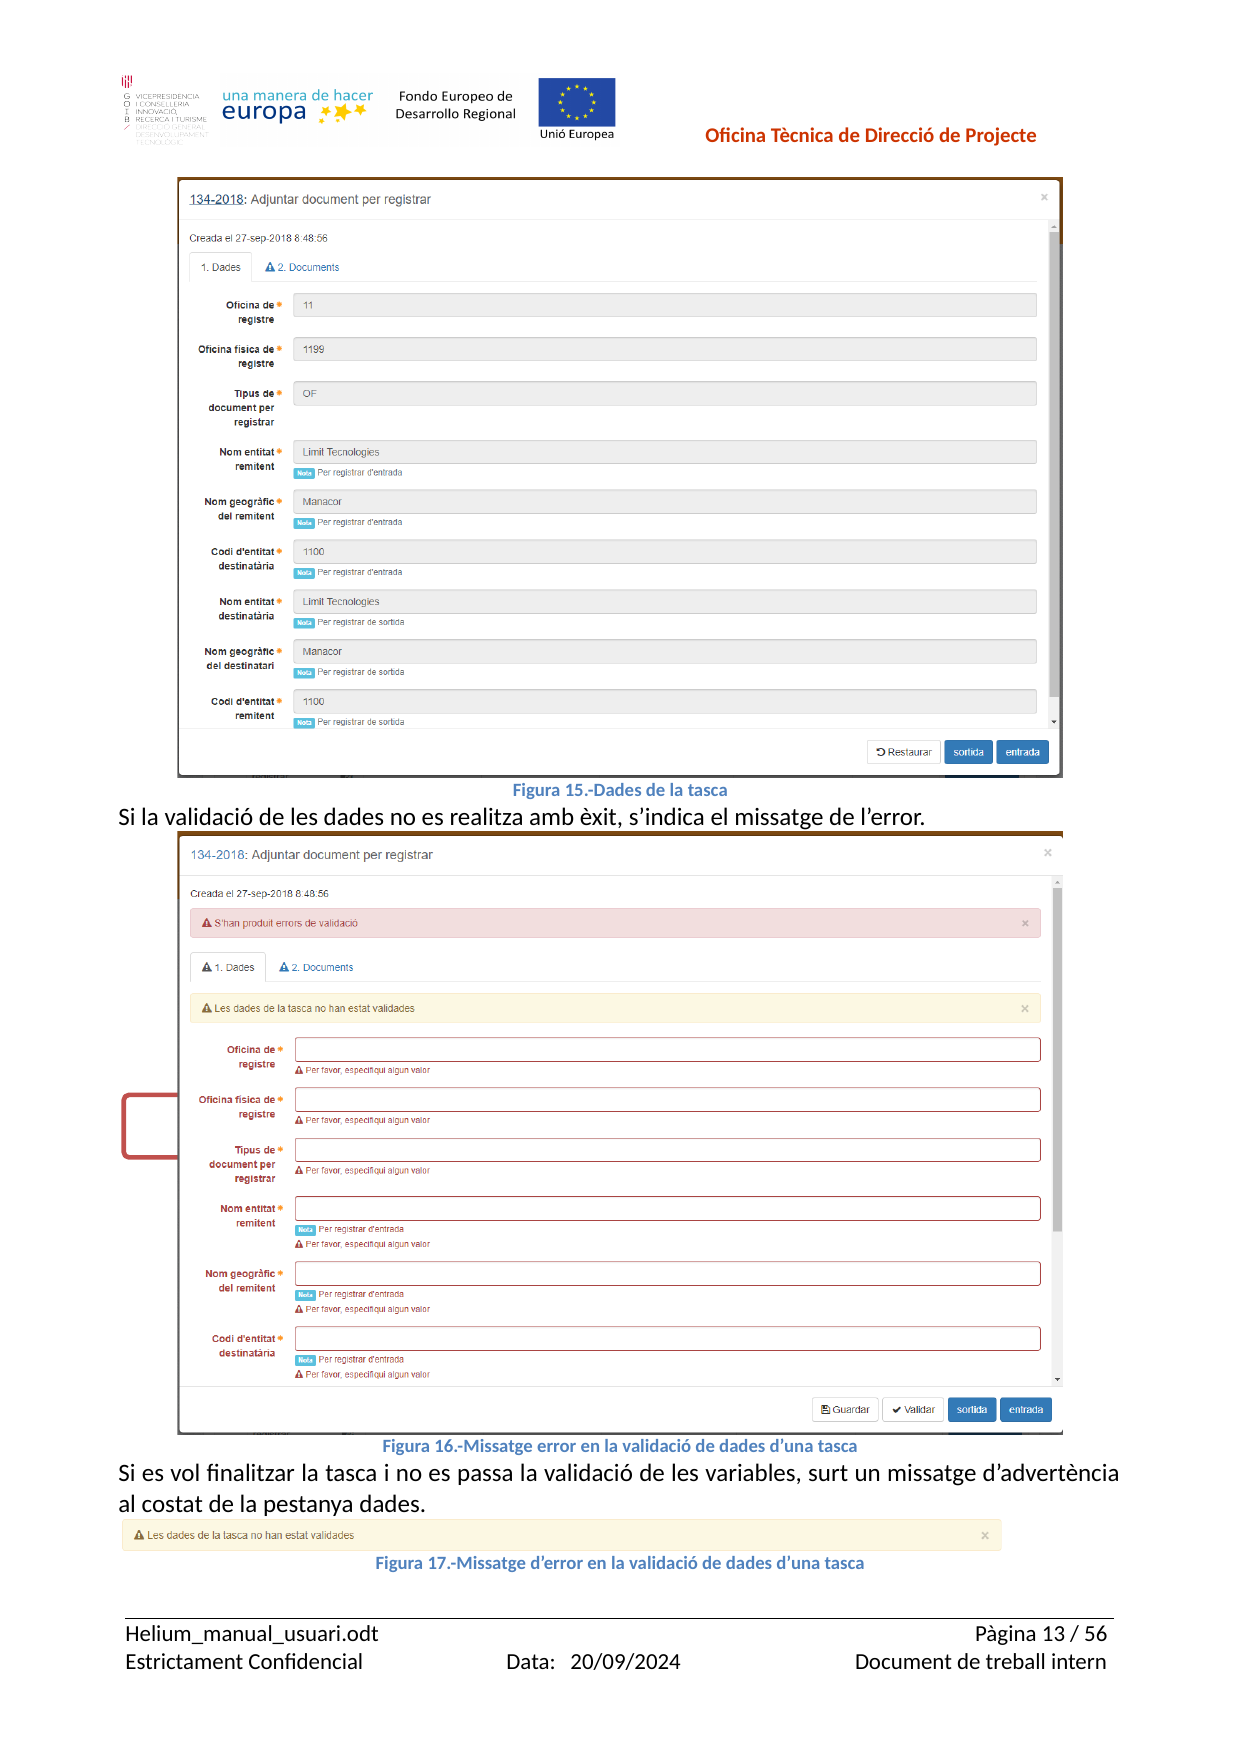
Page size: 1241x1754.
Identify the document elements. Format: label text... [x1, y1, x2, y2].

picture [219, 73, 621, 147]
picture [118, 1518, 1004, 1552]
picture [118, 73, 213, 147]
text Figura 16.-Missatge error en la validació de dades d’una tasca [118, 1434, 1122, 1457]
text Figura 17.-Missatge d’error en la validació de dades d’una tasca [118, 1551, 1122, 1574]
picture [177, 831, 1063, 1435]
text Si es vol finalitzar la tasca i no es passa la validació de les variables, surt un missatge d’advertència al costat de la pestanya dades. [118, 1457, 1122, 1518]
text Si la validació de les dades no es realitza amb èxit, s’indica el missatge de l’error. [118, 801, 1122, 831]
picture [177, 177, 1063, 778]
text Figura 15.-Dades de la tasca [118, 778, 1122, 801]
